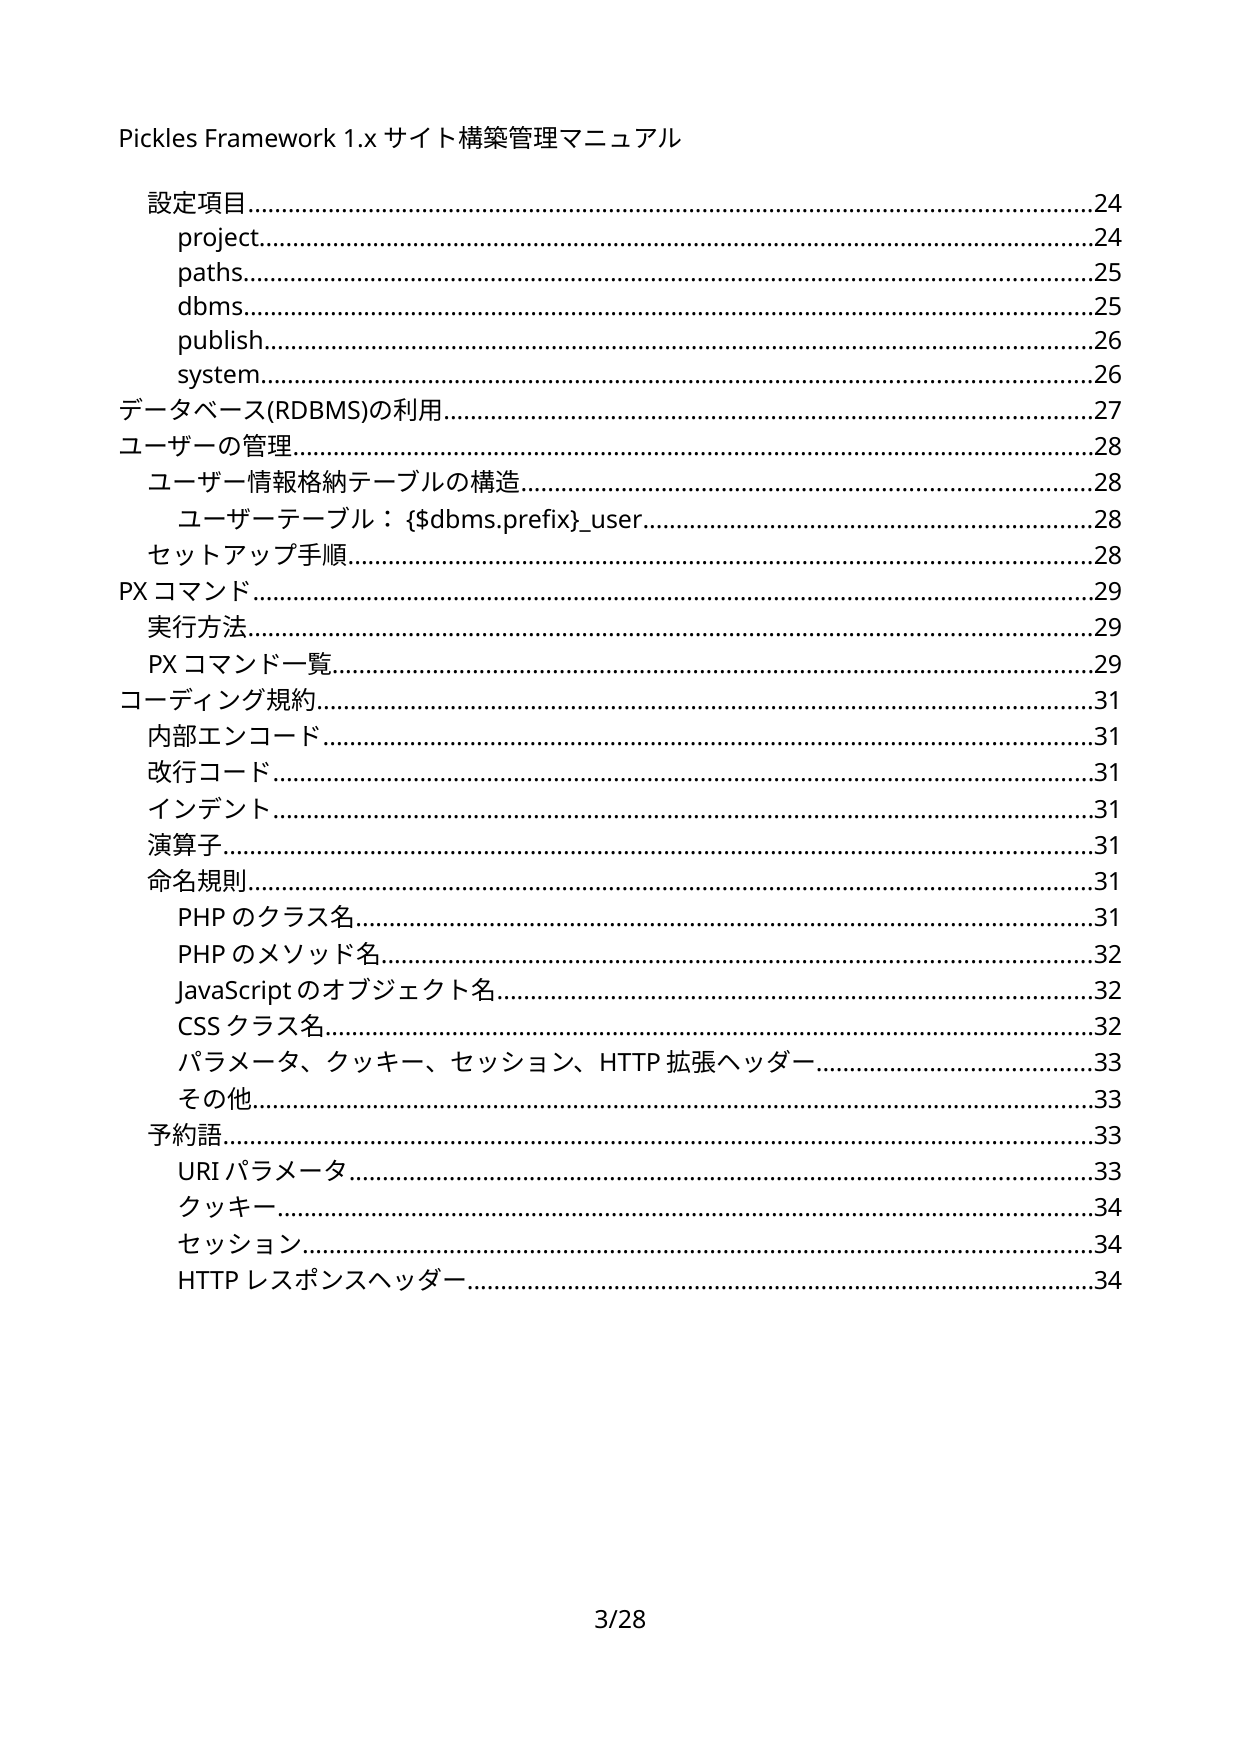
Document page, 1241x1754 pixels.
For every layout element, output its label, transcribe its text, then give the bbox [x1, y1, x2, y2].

text ユーザー情報格納テーブルの構造 28 [148, 463, 1122, 499]
text publish 26 [177, 322, 1122, 356]
text paths 25 [177, 254, 1122, 288]
text セットアップ手順 28 [148, 535, 1122, 572]
text 予約語 33 [148, 1115, 1122, 1152]
text HTTPレスポンスヘッダー 34 [177, 1260, 1122, 1297]
text 実行方法 29 [148, 608, 1122, 644]
text project 24 [177, 220, 1122, 254]
text PXコマンド 29 [118, 572, 1122, 608]
text PHPのクラス名 31 [177, 898, 1122, 934]
text URIパラメータ 33 [177, 1152, 1122, 1188]
text PHPのメソッド名 32 [177, 934, 1122, 970]
text 演算子 31 [148, 825, 1122, 862]
text 設定項目 24 [148, 184, 1122, 220]
text その他 33 [177, 1079, 1122, 1115]
text クッキー 34 [177, 1188, 1122, 1224]
text ユーザーテーブル： {$dbms.prefix}_user 28 [177, 499, 1122, 535]
text dbms 25 [177, 288, 1122, 322]
text ユーザーの管理 28 [118, 427, 1122, 463]
text PXコマンド一覧 29 [148, 644, 1122, 680]
text 改行コード 31 [148, 753, 1122, 789]
text インデント 31 [148, 789, 1122, 825]
text CSSクラス名 32 [177, 1007, 1122, 1043]
text JavaScriptのオブジェクト名 32 [177, 970, 1122, 1007]
text データベース(RDBMS)の利用 27 [118, 390, 1122, 427]
text パラメータ、クッキー、セッション、HTTP拡張ヘッダー 33 [177, 1043, 1122, 1079]
text セッション 34 [177, 1224, 1122, 1260]
text 命名規則 31 [148, 862, 1122, 898]
text system 26 [177, 356, 1122, 390]
text 内部エンコード 31 [148, 717, 1122, 753]
text コーディング規約 31 [118, 680, 1122, 717]
